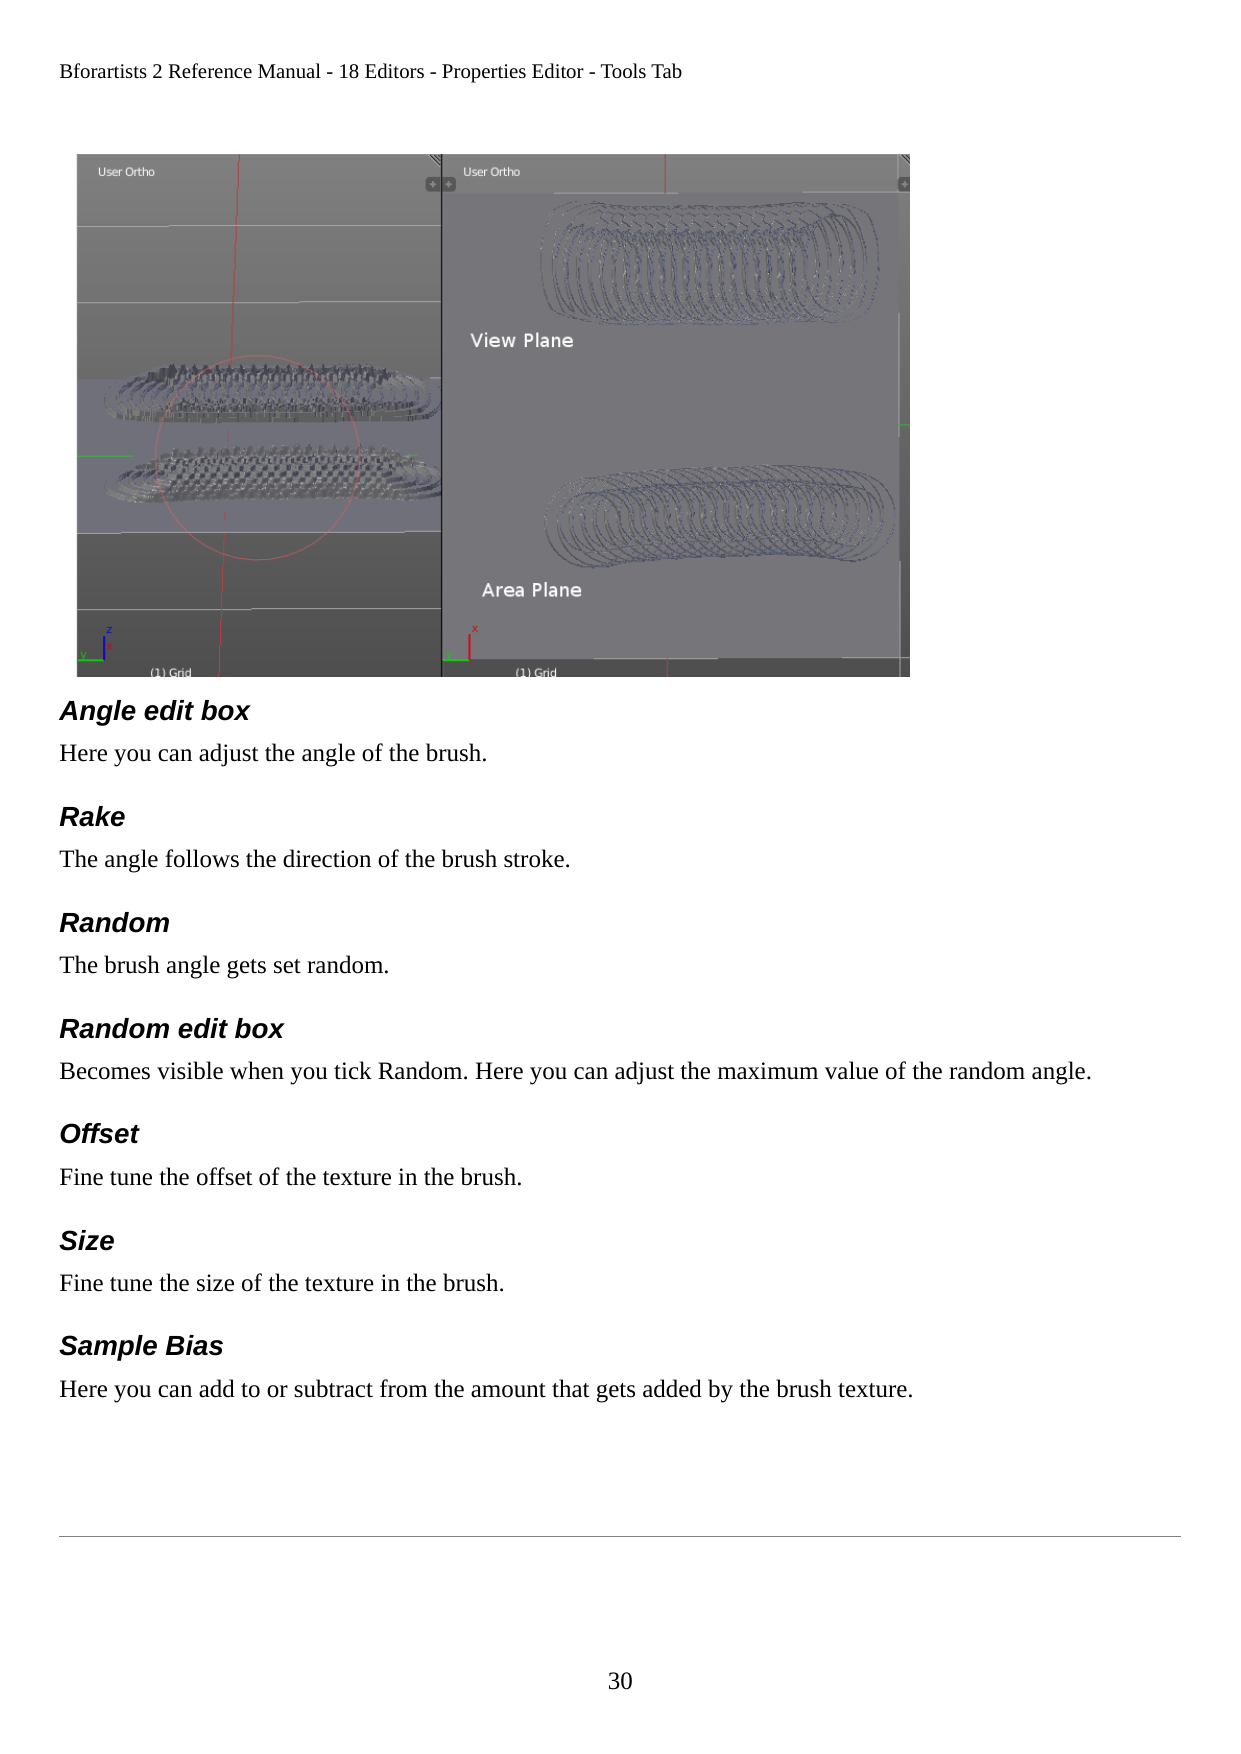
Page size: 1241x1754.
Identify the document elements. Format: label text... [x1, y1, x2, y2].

subtitle Size [59, 1224, 1181, 1256]
text Here you can add to or subtract from the amount that gets added by the brush texture. [59, 1374, 1181, 1403]
subtitle Random edit box [59, 1012, 1181, 1044]
text The brush angle gets set random. [59, 950, 1181, 979]
text Here you can adjust the angle of the brush. [59, 738, 1181, 767]
picture [76, 154, 910, 677]
subtitle Sample Bias [59, 1330, 1181, 1362]
text Fine tune the size of the texture in the brush. [59, 1268, 1181, 1297]
text Fine tune the offset of the texture in the brush. [59, 1162, 1181, 1191]
subtitle Rake [59, 800, 1181, 832]
subtitle Random [59, 906, 1181, 938]
text The angle follows the direction of the brush stroke. [59, 844, 1181, 873]
subtitle Angle edit box [59, 137, 1181, 726]
subtitle Offset [59, 1118, 1181, 1150]
text Becomes visible when you tick Random. Here you can adjust the maximum value of the random angle. [59, 1056, 1181, 1085]
